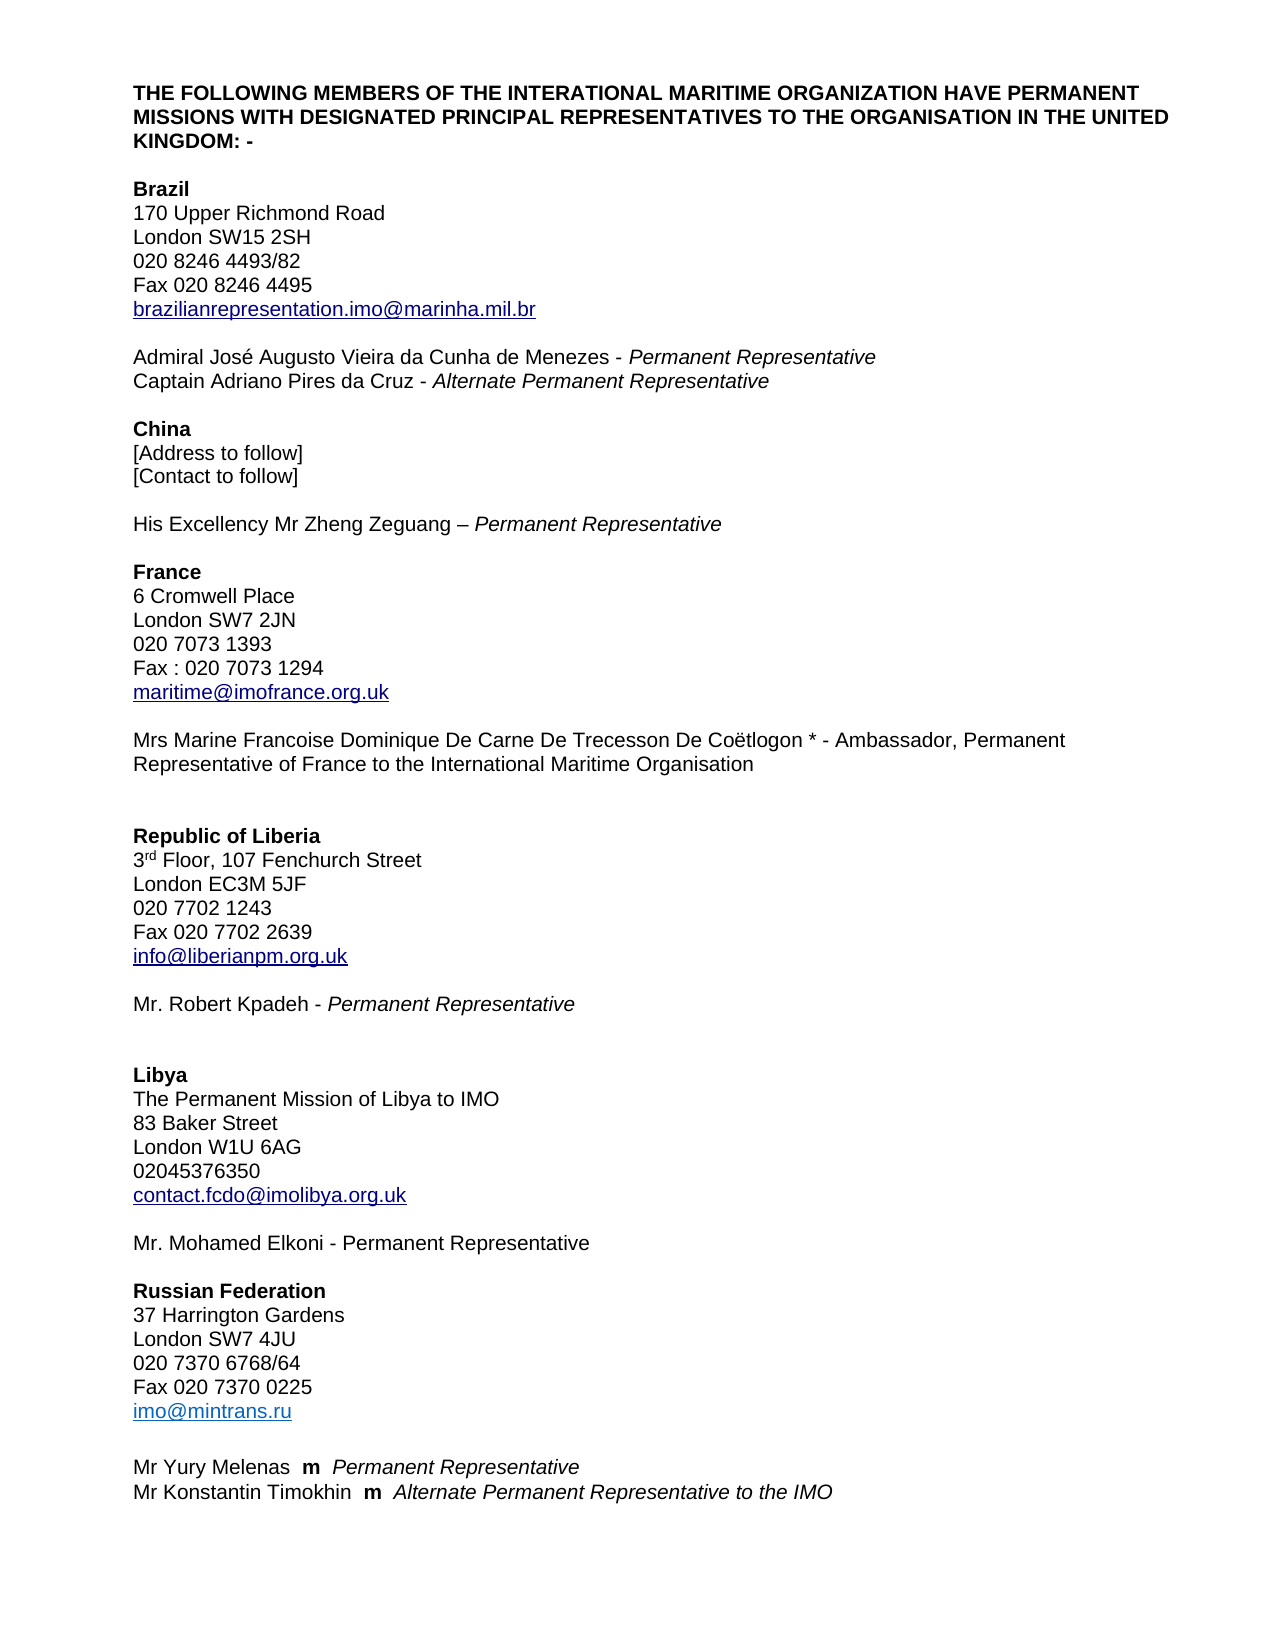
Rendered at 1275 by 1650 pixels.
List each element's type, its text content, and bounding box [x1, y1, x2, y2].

text Captain Adriano Pires da Cruz - Alternate Permanent Representative [133, 368, 1181, 392]
text Mr. Robert Kpadeh - Permanent Representative [133, 991, 1181, 1015]
text China [133, 416, 1181, 440]
text 3rd Floor, 107 Fenchurch Street [133, 848, 1181, 872]
text 37 Harrington Gardens [133, 1303, 1181, 1327]
text Fax : 020 7073 1294 maritime@imofrance.org.uk [133, 656, 1181, 704]
text The Permanent Mission of Libya to IMO [133, 1087, 1181, 1111]
text Russian Federation [133, 1279, 1181, 1303]
text London SW7 2JN [133, 608, 1181, 632]
text Mr Konstantin Timokhin m Alternate Permanent Representative to the IMO [133, 1480, 1181, 1504]
text Fax 020 8246 4495 [133, 273, 1181, 297]
text THE FOLLOWING MEMBERS OF THE INTERATIONAL MARITIME ORGANIZATION HAVE PERMANENT MISSIONS WITH DESIGNATED PRINCIPAL REPRESENTATIVES TO THE ORGANISATION IN THE UNITED KINGDOM: - [133, 81, 1181, 153]
text Libya [133, 1063, 1181, 1087]
text Mrs Marine Francoise Dominique De Carne De Trecesson De Coëtlogon * - Ambassador, Permanent Representative of France to the International Maritime Organisation [133, 728, 1181, 776]
text 170 Upper Richmond Road [133, 201, 1181, 225]
text Admiral José Augusto Vieira da Cunha de Menezes - Permanent Representative [133, 344, 1181, 368]
text Mr. Mohamed Elkoni - Permanent Representative [133, 1231, 1181, 1255]
text His Excellency Mr Zheng Zeguang – Permanent Representative [133, 512, 1181, 536]
text 6 Cromwell Place [133, 584, 1181, 608]
text London SW15 2SH [133, 225, 1181, 249]
text info@liberianpm.org.uk [133, 943, 1181, 967]
text London SW7 4JU [133, 1327, 1181, 1351]
text 83 Baker Street [133, 1111, 1181, 1135]
text London W1U 6AG [133, 1135, 1181, 1159]
text 020 8246 4493/82 [133, 249, 1181, 273]
text brazilianrepresentation.imo@marinha.mil.br [133, 297, 1181, 321]
text Fax 020 7702 2639 [133, 919, 1181, 943]
text contact.fcdo@imolibya.org.uk [133, 1183, 1181, 1207]
text London EC3M 5JF [133, 872, 1181, 896]
text 02045376350 [133, 1159, 1181, 1183]
text Mr Yury Melenas m Permanent Representative [133, 1451, 1181, 1480]
text 020 7370 6768/64 [133, 1351, 1181, 1375]
text Fax 020 7370 0225 [133, 1375, 1181, 1399]
text 020 7702 1243 [133, 896, 1181, 919]
text France [133, 560, 1181, 584]
text [Contact to follow] [133, 464, 1181, 488]
text imo@mintrans.ru [133, 1399, 1181, 1451]
subtitle Republic of Liberia [133, 824, 1181, 848]
text 020 7073 1393 [133, 632, 1181, 656]
text [Address to follow] [133, 440, 1181, 464]
text Brazil [133, 177, 1181, 201]
